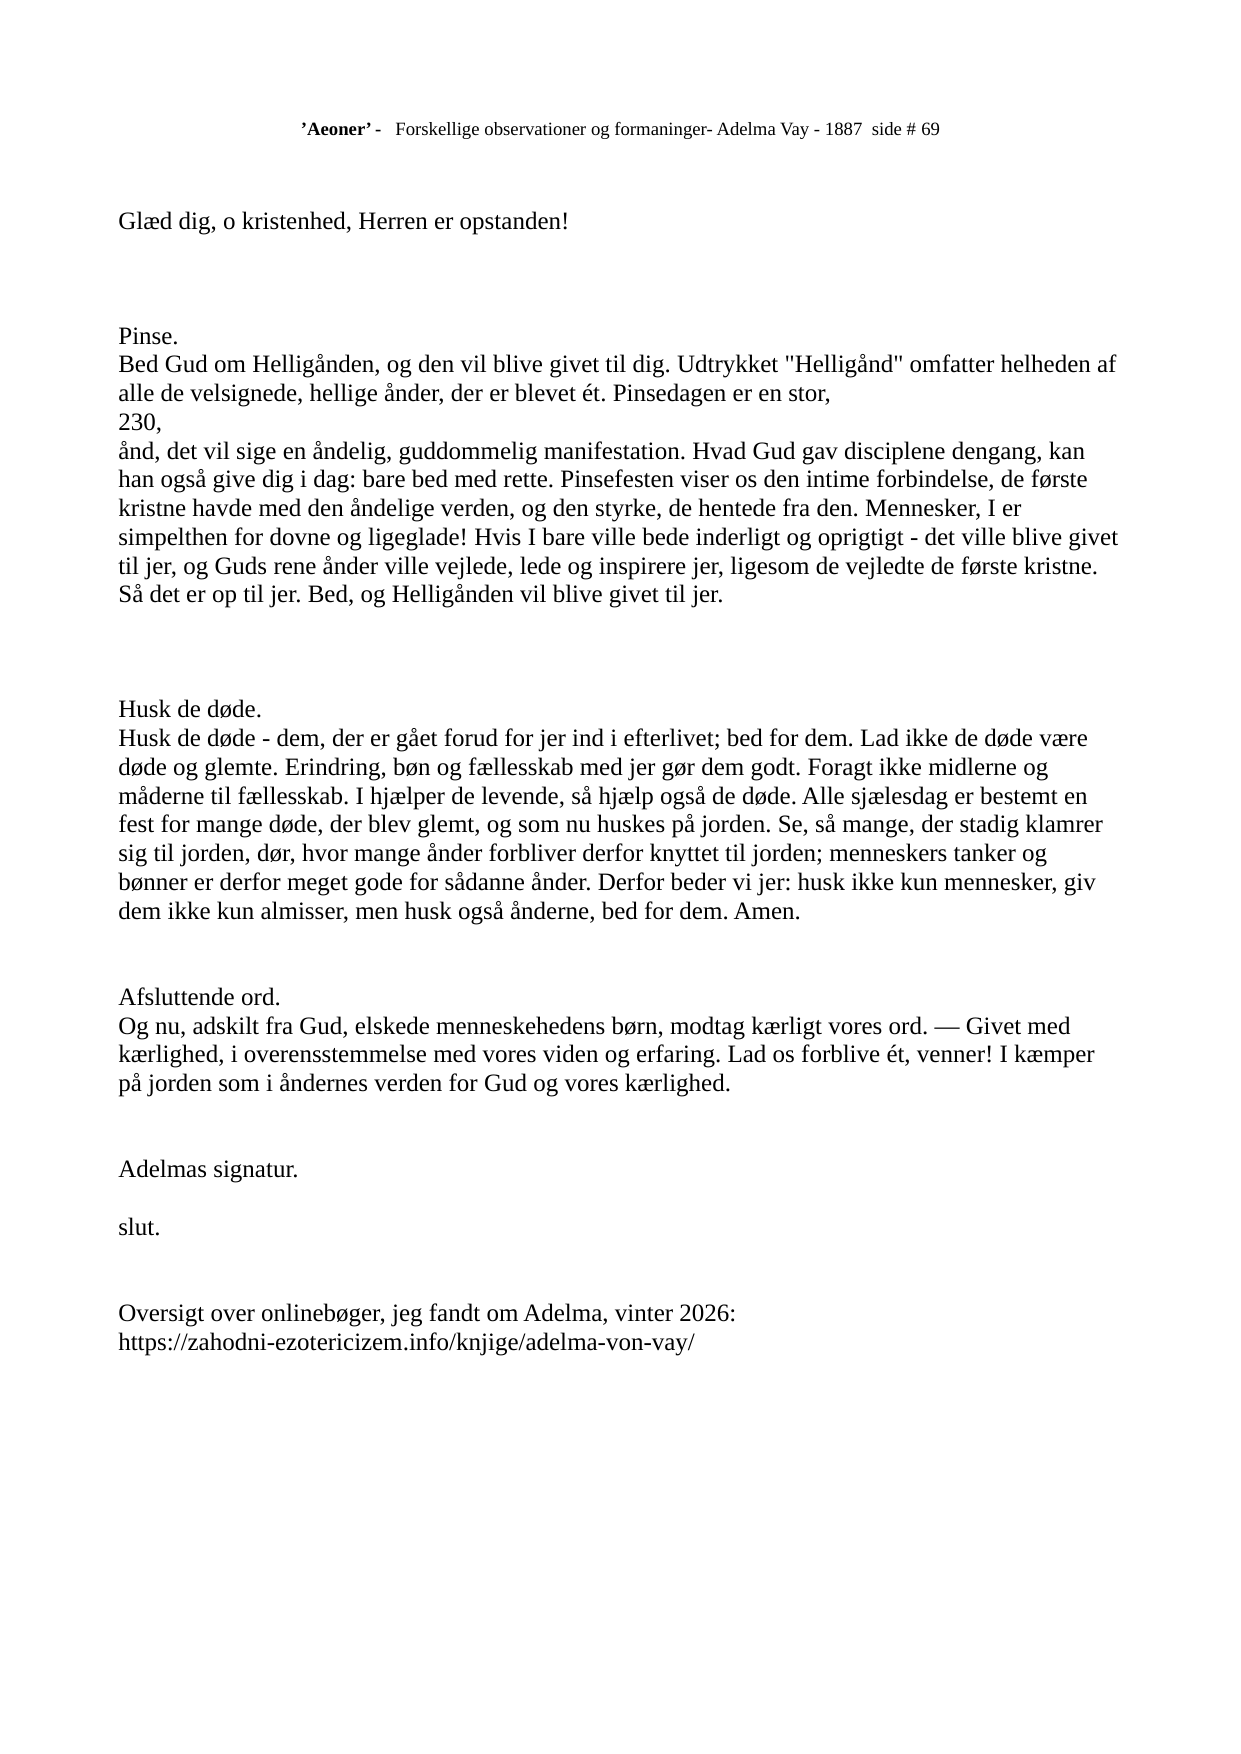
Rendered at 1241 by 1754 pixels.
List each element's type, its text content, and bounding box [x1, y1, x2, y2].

text Afsluttende ord. [118, 982, 1122, 1011]
text Oversigt over onlinebøger, jeg fandt om Adelma, vinter 2026: [118, 1298, 1122, 1327]
text slut. [118, 1212, 1122, 1241]
text Bed Gud om Helligånden, og den vil blive givet til dig. Udtrykket "Helligånd" omfatter helheden af ​​alle de velsignede, hellige ånder, der er blevet ét. Pinsedagen er en stor, [118, 349, 1122, 407]
text https://zahodni-ezotericizem.info/knjige/adelma-von-vay/ [118, 1327, 1122, 1356]
text Glæd dig, o kristenhed, Herren er opstanden! [118, 206, 1122, 234]
text ånd, det vil sige en åndelig, guddommelig manifestation. Hvad Gud gav disciplene dengang, kan han også give dig i dag: bare bed med rette. Pinsefesten viser os den intime forbindelse, de første kristne havde med den åndelige verden, og den styrke, de hentede fra den. Mennesker, I er simpelthen for dovne og ligeglade! Hvis I bare ville bede inderligt og oprigtigt - det ville blive givet til jer, og Guds rene ånder ville vejlede, lede og inspirere jer, ligesom de vejledte de første kristne. Så det er op til jer. Bed, og Helligånden vil blive givet til jer. [118, 436, 1122, 608]
text 230, [118, 407, 1122, 436]
text Adelmas signatur. [118, 1154, 1122, 1183]
text Pinse. [118, 321, 1122, 349]
text Og nu, adskilt fra Gud, elskede menneskehedens børn, modtag kærligt vores ord. — Givet med kærlighed, i overensstemmelse med vores viden og erfaring. Lad os forblive ét, venner! I kæmper på jorden som i åndernes verden for Gud og vores kærlighed. [118, 1011, 1122, 1097]
text Husk de døde. [118, 694, 1122, 723]
text Husk de døde - dem, der er gået forud for jer ind i efterlivet; bed for dem. Lad ikke de døde være døde og glemte. Erindring, bøn og fællesskab med jer gør dem godt. Foragt ikke midlerne og måderne til fællesskab. I hjælper de levende, så hjælp også de døde. Alle sjælesdag er bestemt en fest for mange døde, der blev glemt, og som nu huskes på jorden. Se, så mange, der stadig klamrer sig til jorden, dør, hvor mange ånder forbliver derfor knyttet til jorden; menneskers tanker og bønner er derfor meget gode for sådanne ånder. Derfor beder vi jer: husk ikke kun mennesker, giv dem ikke kun almisser, men husk også ånderne, bed for dem. Amen. [118, 723, 1122, 924]
